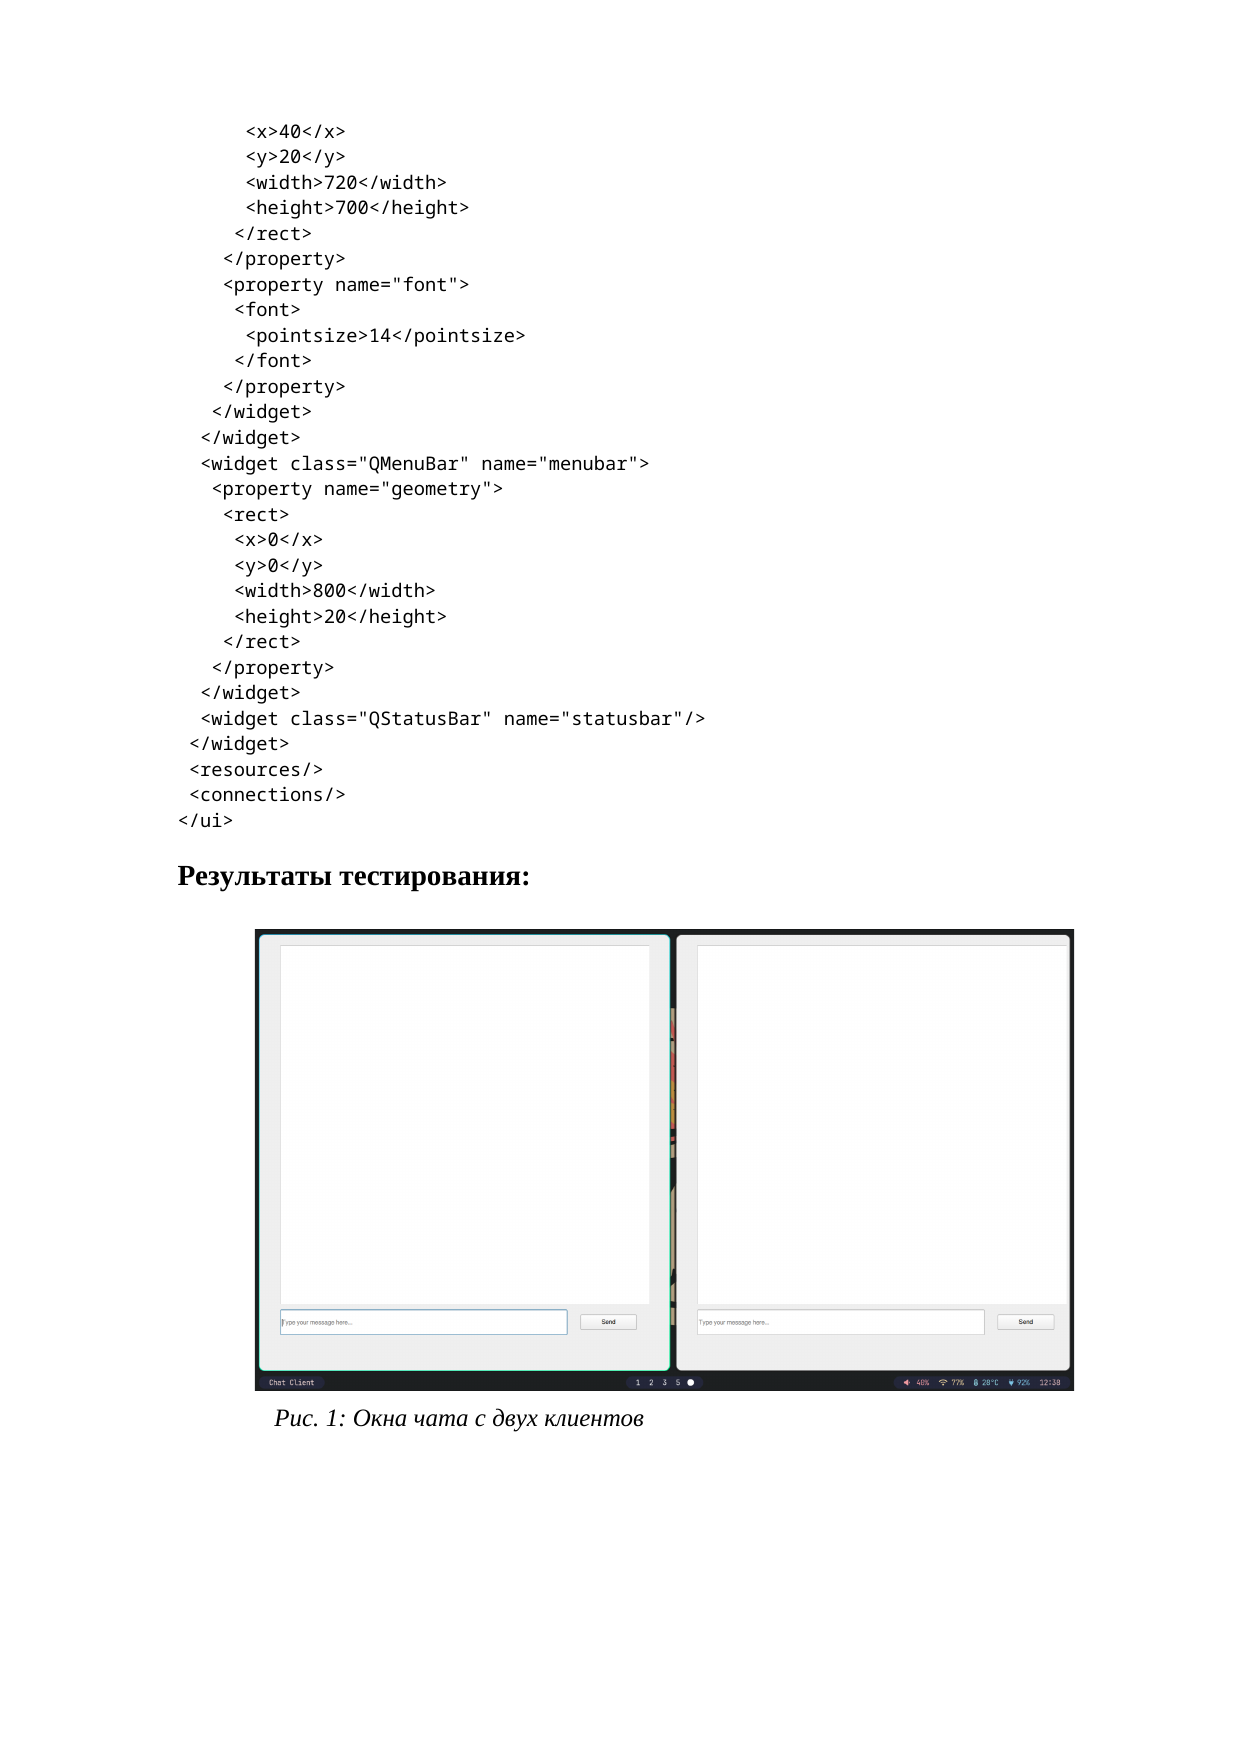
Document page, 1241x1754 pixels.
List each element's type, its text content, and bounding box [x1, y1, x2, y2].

text <x>40</x> [177, 118, 1152, 144]
text <x>0</x> [177, 526, 1152, 552]
text <resources/> [177, 756, 1152, 782]
text <property name="geometry"> [177, 475, 1152, 501]
text <pointsize>14</pointsize> [177, 322, 1152, 348]
text </ui> [177, 807, 1152, 833]
text </property> [177, 654, 1152, 679]
text <connections/> [177, 782, 1152, 807]
text </rect> [177, 220, 1152, 246]
text <height>700</height> [177, 195, 1152, 220]
text <y>0</y> [177, 552, 1152, 577]
text <width>800</width> [177, 577, 1152, 603]
text <property name="font"> [177, 271, 1152, 297]
text Результаты тестирования: [177, 858, 1152, 892]
text </widget> [177, 731, 1152, 756]
text <height>20</height> [177, 603, 1152, 628]
text </rect> [177, 628, 1152, 654]
text </font> [177, 348, 1152, 373]
text Рис. 1: Окна чата с двух клиентов [274, 1391, 1055, 1432]
text </property> [177, 373, 1152, 399]
text <rect> [177, 501, 1152, 526]
text </property> [177, 246, 1152, 271]
text <font> [177, 297, 1152, 322]
picture [254, 929, 1075, 1391]
text <width>720</width> [177, 169, 1152, 195]
text <widget class="QStatusBar" name="statusbar"/> [177, 705, 1152, 731]
text <y>20</y> [177, 144, 1152, 169]
text <widget class="QMenuBar" name="menubar"> [177, 450, 1152, 475]
text </widget> [177, 679, 1152, 705]
text </widget> [177, 399, 1152, 424]
text </widget> [177, 424, 1152, 450]
